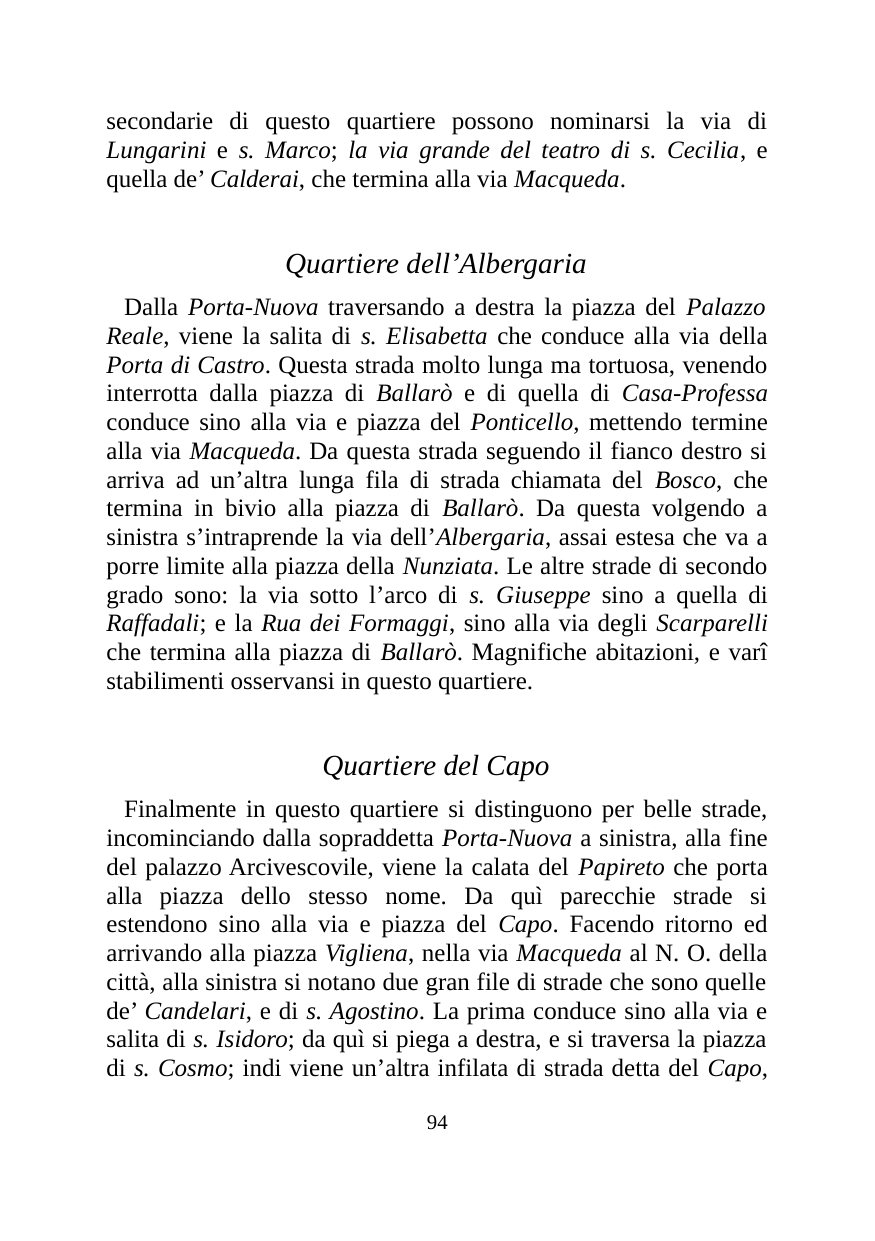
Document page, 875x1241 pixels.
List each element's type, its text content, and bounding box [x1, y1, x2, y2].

text secondarie di questo quartiere possono nominarsi la via di Lungarini e s. Marco; la via grande del teatro di s. Cecilia, e quella de’ Calderai, che termina alla via Macqueda. [106, 106, 768, 192]
text Dalla Porta-Nuova traversando a destra la piazza del Palazzo Reale, viene la salita di s. Elisabetta che conduce alla via della Porta di Castro. Questa strada molto lunga ma tortuosa, venendo interrotta dalla piazza di Ballarò e di quella di Casa-Professa conduce sino alla via e piazza del Ponticello, mettendo termine alla via Macqueda. Da questa strada seguendo il fianco destro si arriva ad un’altra lunga fila di strada chiamata del Bosco, che termina in bivio alla piazza di Ballarò. Da questa volgendo a sinistra s’intraprende la via dell’Albergaria, assai estesa che va a porre limite alla piazza della Nunziata. Le altre strade di secondo grado sono: la via sotto l’arco di s. Giuseppe sino a quella di Raffadali; e la Rua dei Formaggi, sino alla via degli Scarparelli che termina alla piazza di Ballarò. Magnifiche abitazioni, e varî stabilimenti osservansi in questo quartiere. [106, 292, 768, 695]
subtitle Quartiere dell’Albergaria [106, 246, 768, 280]
text Finalmente in questo quartiere si distinguono per belle strade, incominciando dalla sopraddetta Porta-Nuova a sinistra, alla fine del palazzo Arcivescovile, viene la calata del Papireto che porta alla piazza dello stesso nome. Da quì parecchie strade si estendono sino alla via e piazza del Capo. Facendo ritorno ed arrivando alla piazza Vigliena, nella via Macqueda al N. O. della città, alla sinistra si notano due gran file di strade che sono quelle de’ Candelari, e di s. Agostino. La prima conduce sino alla via e salita di s. Isidoro; da quì si piega a destra, e si traversa la piazza di s. Cosmo; indi viene un’altra infilata di strada detta del Capo, [106, 794, 768, 1082]
subtitle Quartiere del Capo [106, 748, 768, 782]
